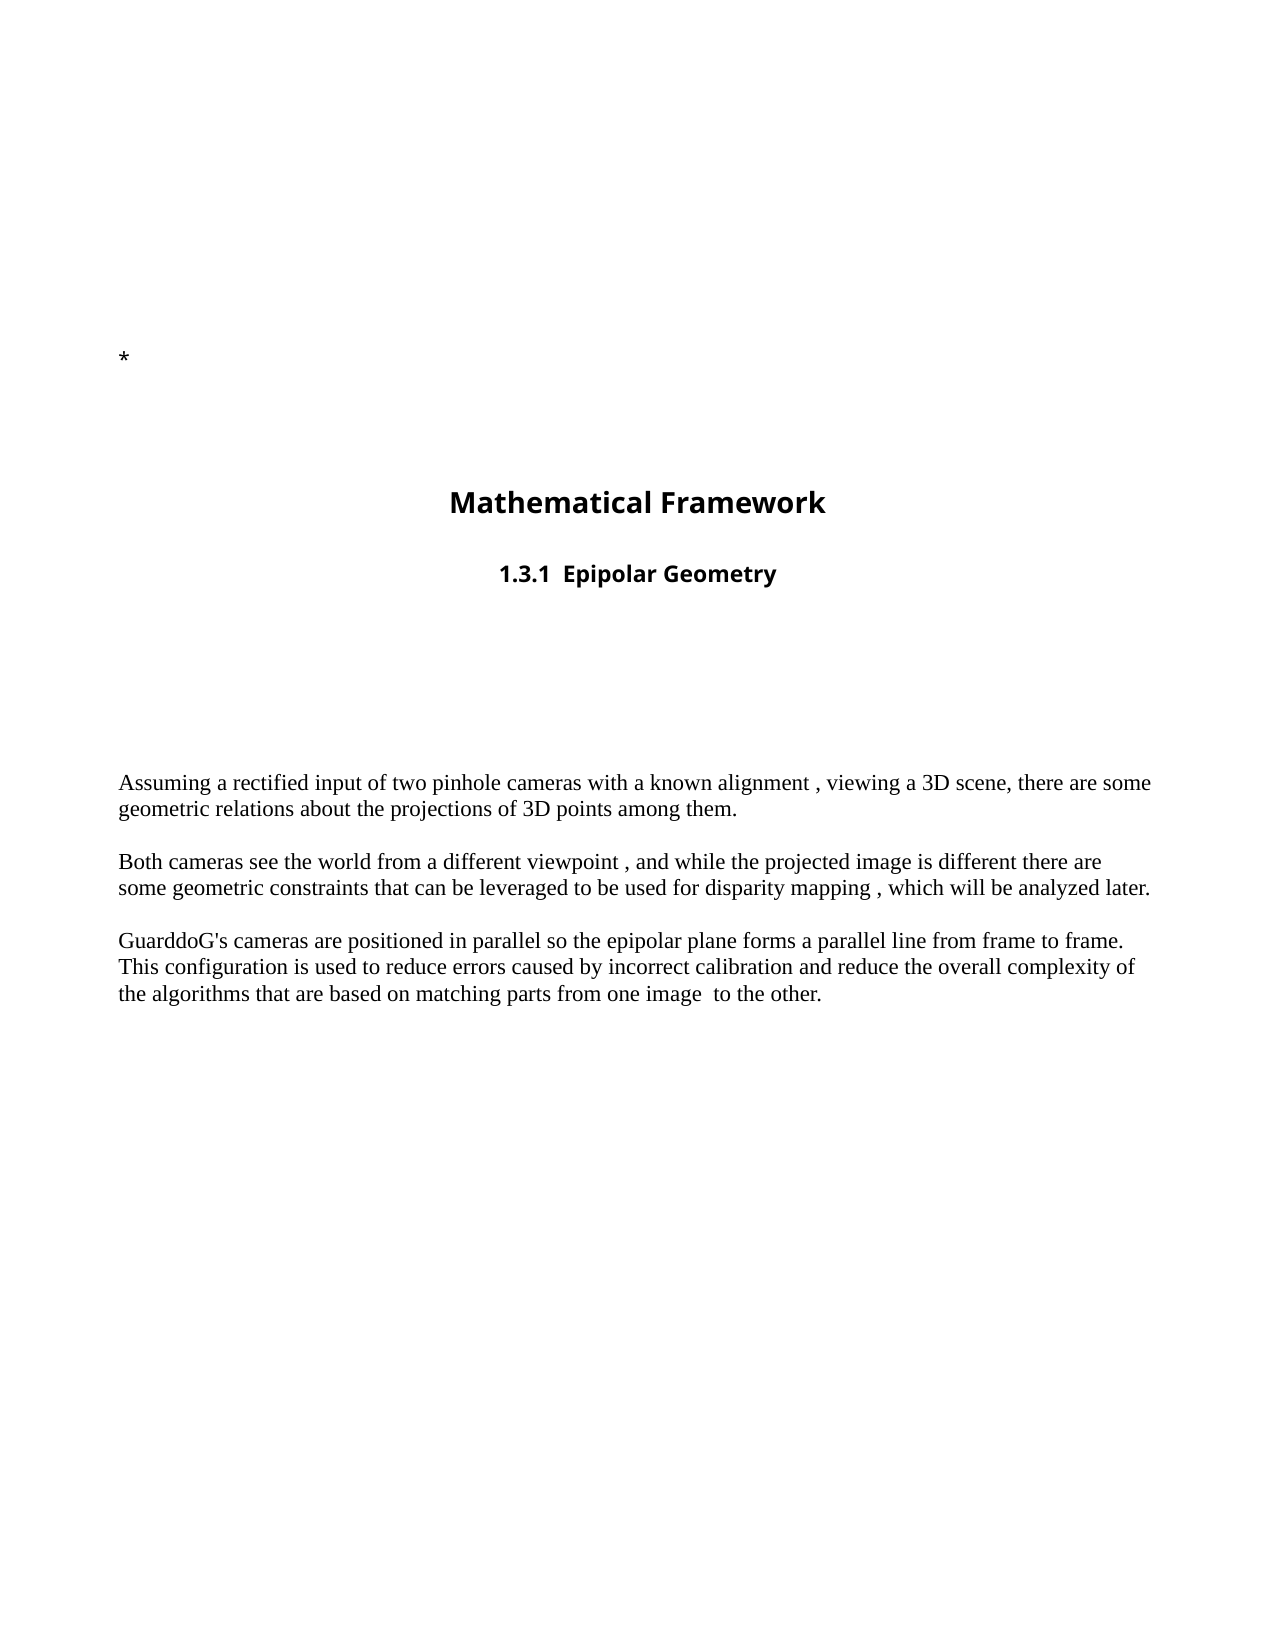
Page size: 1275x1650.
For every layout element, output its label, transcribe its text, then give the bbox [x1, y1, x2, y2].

text Mathematical Framework [118, 482, 1157, 522]
text GuarddoG's cameras are positioned in parallel so the epipolar plane forms a parallel line from frame to frame. This configuration is used to reduce errors caused by incorrect calibration and reduce the overall complexity of the algorithms that are based on matching parts from one image to the other. [118, 927, 1157, 1006]
text Assuming a rectified input of two pinhole cameras with a known alignment , viewing a 3D scene, there are some geometric relations about the projections of 3D points among them. [118, 769, 1157, 821]
text 1.3.1 Epipolar Geometry [118, 558, 1157, 590]
text * [118, 346, 1157, 374]
text Both cameras see the world from a different viewpoint , and while the projected image is different there are some geometric constraints that can be leveraged to be used for disparity mapping , which will be analyzed later. [118, 848, 1157, 901]
